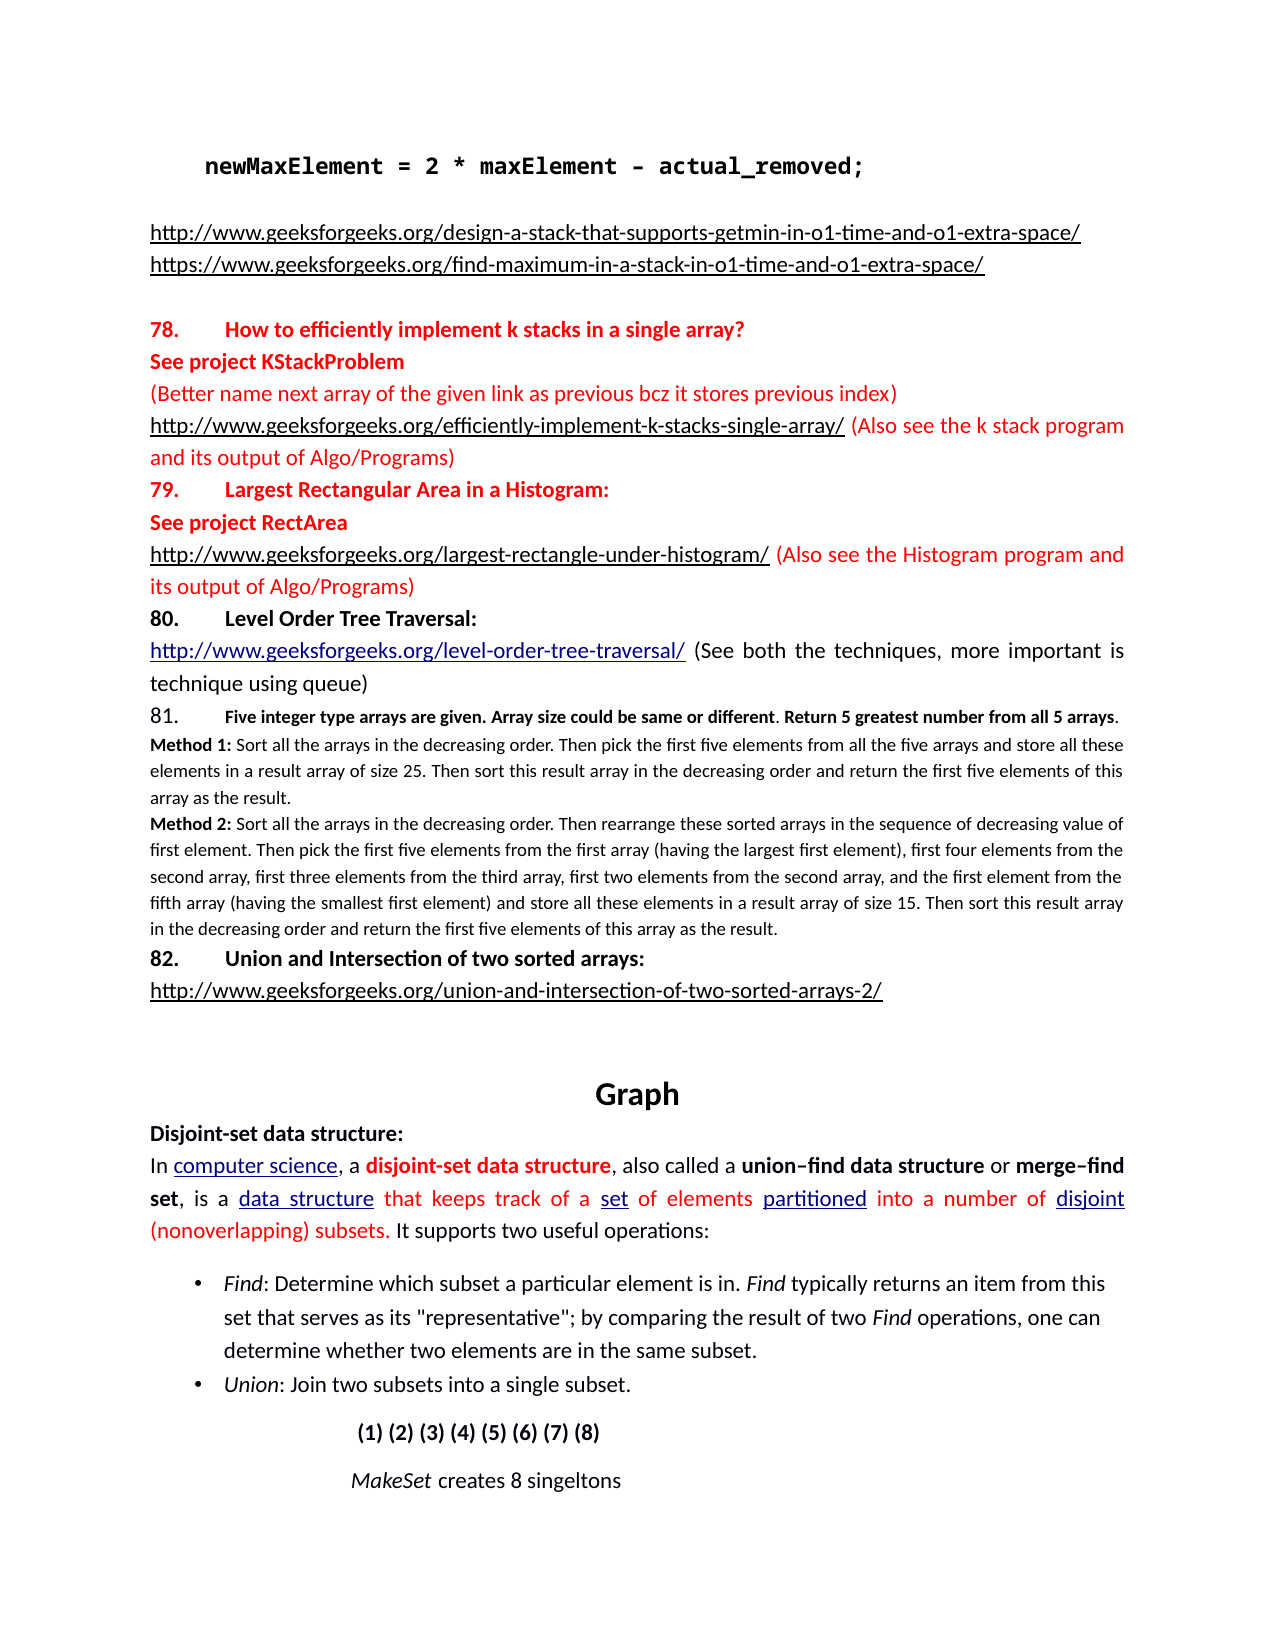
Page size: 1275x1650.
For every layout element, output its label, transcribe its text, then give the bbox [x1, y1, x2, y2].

list Graph [150, 1073, 1125, 1113]
list See project RectArea [150, 508, 1125, 536]
list Method 1: Sort all the arrays in the decreasing order. Then pick the first five elements from all the five arrays and store all these elements in a result array of size 25. Then sort this result array in the decreasing order and return the first five elements of this array as the result. [150, 733, 1125, 809]
list http://www.geeksforgeeks.org/union-and-intersection-of-two-sorted-arrays-2/ [150, 976, 1125, 1004]
list Find: Determine which subset a particular element is in. Find typically returns an item from this set that serves as its "representative"; by comparing the result of two Find operations, one can determine whether two elements are in the same subset. [194, 1269, 1125, 1364]
list http://www.geeksforgeeks.org/design-a-stack-that-supports-getmin-in-o1-time-and-o1-extra-space/ [150, 218, 1125, 246]
list Level Order Tree Traversal: [150, 604, 1125, 632]
text (1) (2) (3) (4) (5) (6) (7) (8) [150, 1418, 1125, 1446]
list http://www.geeksforgeeks.org/level-order-tree-traversal/ (See both the techniques, more important is technique using queue) [150, 637, 1125, 697]
list https://www.geeksforgeeks.org/find-maximum-in-a-stack-in-o1-time-and-o1-extra-space/ [150, 250, 1125, 278]
list newMaxElement = 2 * maxElement – actual_removed; [150, 150, 1125, 181]
list Union: Join two subsets into a single subset. [194, 1370, 1125, 1398]
list How to efficiently implement k stacks in a single array? [150, 315, 1125, 343]
list http://www.geeksforgeeks.org/largest-rectangle-under-histogram/ (Also see the Histogram program and its output of Algo/Programs) [150, 540, 1125, 600]
list Method 2: Sort all the arrays in the decreasing order. Then rearrange these sorted arrays in the sequence of decreasing value of first element. Then pick the first five elements from the first array (having the largest first element), first four elements from the second array, first three elements from the third array, first two elements from the second array, and the first element from the fifth array (having the smallest first element) and store all these elements in a result array of size 15. Then sort this result array in the decreasing order and return the first five elements of this array as the result. [150, 812, 1125, 941]
list (Better name next array of the given link as previous bcz it stores previous index) [150, 379, 1125, 407]
list See project KStackProblem [150, 347, 1125, 375]
list Largest Rectangular Area in a Histogram: [150, 476, 1125, 504]
list http://www.geeksforgeeks.org/efficiently-implement-k-stacks-single-array/ (Also see the k stack program and its output of Algo/Programs) [150, 411, 1125, 471]
list Disjoint-set data structure: [150, 1119, 1125, 1147]
list In computer science, a disjoint-set data structure, also called a union–find data structure or merge–find set, is a data structure that keeps track of a set of elements partitioned into a number of disjoint (nonoverlapping) subsets. It supports two useful operations: [150, 1152, 1125, 1244]
text MakeSet creates 8 singeltons [150, 1466, 1125, 1494]
list Five integer type arrays are given. Array size could be same or different. Return 5 greatest number from all 5 arrays. [150, 701, 1125, 729]
list Union and Intersection of two sorted arrays: [150, 944, 1125, 972]
